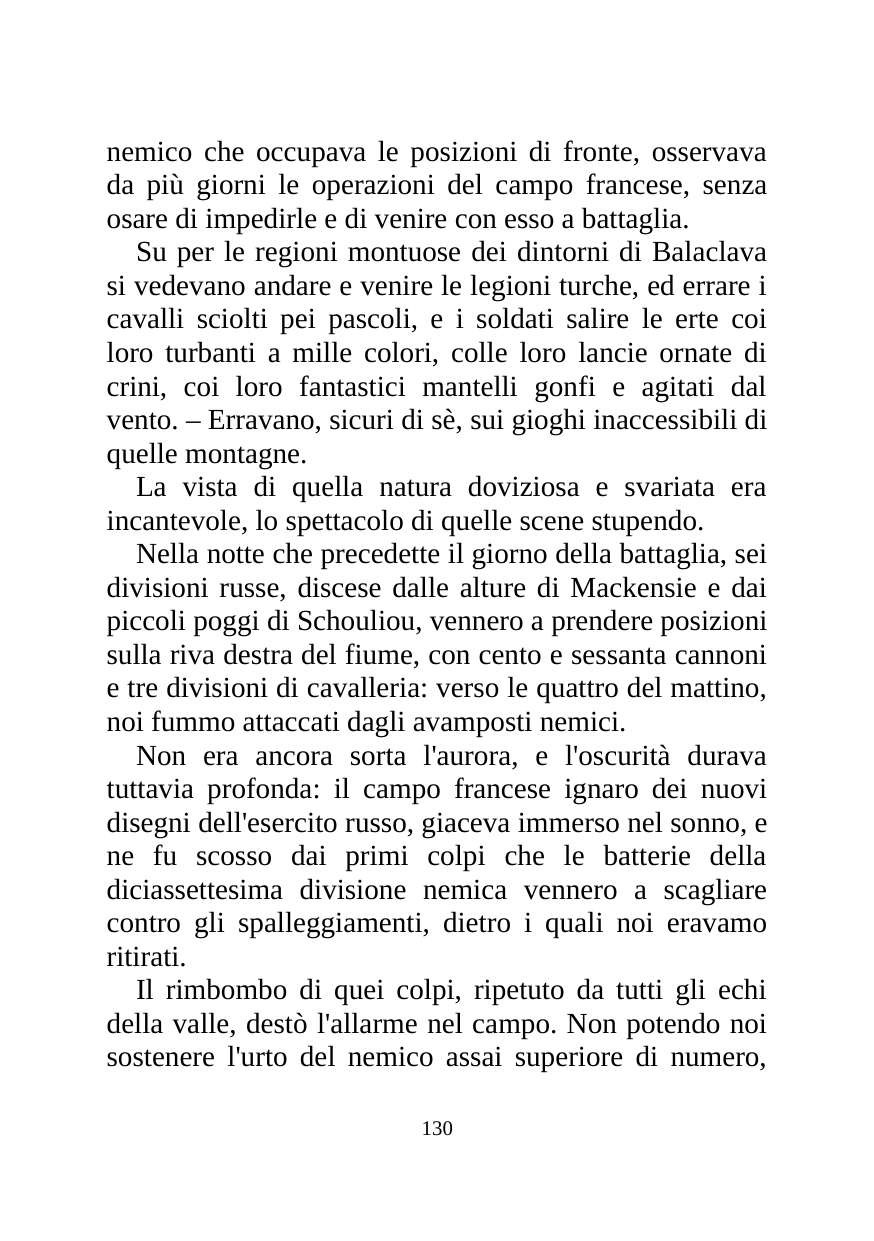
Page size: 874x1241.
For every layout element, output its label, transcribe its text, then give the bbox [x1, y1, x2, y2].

text nemico che occupava le posizioni di fronte, osservava da più giorni le operazioni del campo francese, senza osare di impedirle e di venire con esso a battaglia. [106, 134, 768, 234]
text La vista di quella natura doviziosa e svariata era incantevole, lo spettacolo di quelle scene stupendo. [106, 469, 768, 536]
text Il rimbombo di quei colpi, ripetuto da tutti gli echi della valle, destò l'allarme nel campo. Non potendo noi sostenere l'urto del nemico assai superiore di numero, [106, 972, 768, 1073]
text Non era ancora sorta l'aurora, e l'oscurità durava tuttavia profonda: il campo francese ignaro dei nuovi disegni dell'esercito russo, giaceva immerso nel sonno, e ne fu scosso dai primi colpi che le batterie della diciassettesima divisione nemica vennero a scagliare contro gli spalleggiamenti, dietro i quali noi eravamo ritirati. [106, 738, 768, 972]
text Nella notte che precedette il giorno della battaglia, sei divisioni russe, discese dalle alture di Mackensie e dai piccoli poggi di Schouliou, vennero a prendere posizioni sulla riva destra del fiume, con cento e sessanta cannoni e tre divisioni di cavalleria: verso le quattro del mattino, noi fummo attaccati dagli avamposti nemici. [106, 536, 768, 738]
text Su per le regioni montuose dei dintorni di Balaclava si vedevano andare e venire le legioni turche, ed errare i cavalli sciolti pei pascoli, e i soldati salire le erte coi loro turbanti a mille colori, colle loro lancie ornate di crini, coi loro fantastici mantelli gonfi e agitati dal vento. – Erravano, sicuri di sè, sui gioghi inaccessibili di quelle montagne. [106, 234, 768, 469]
